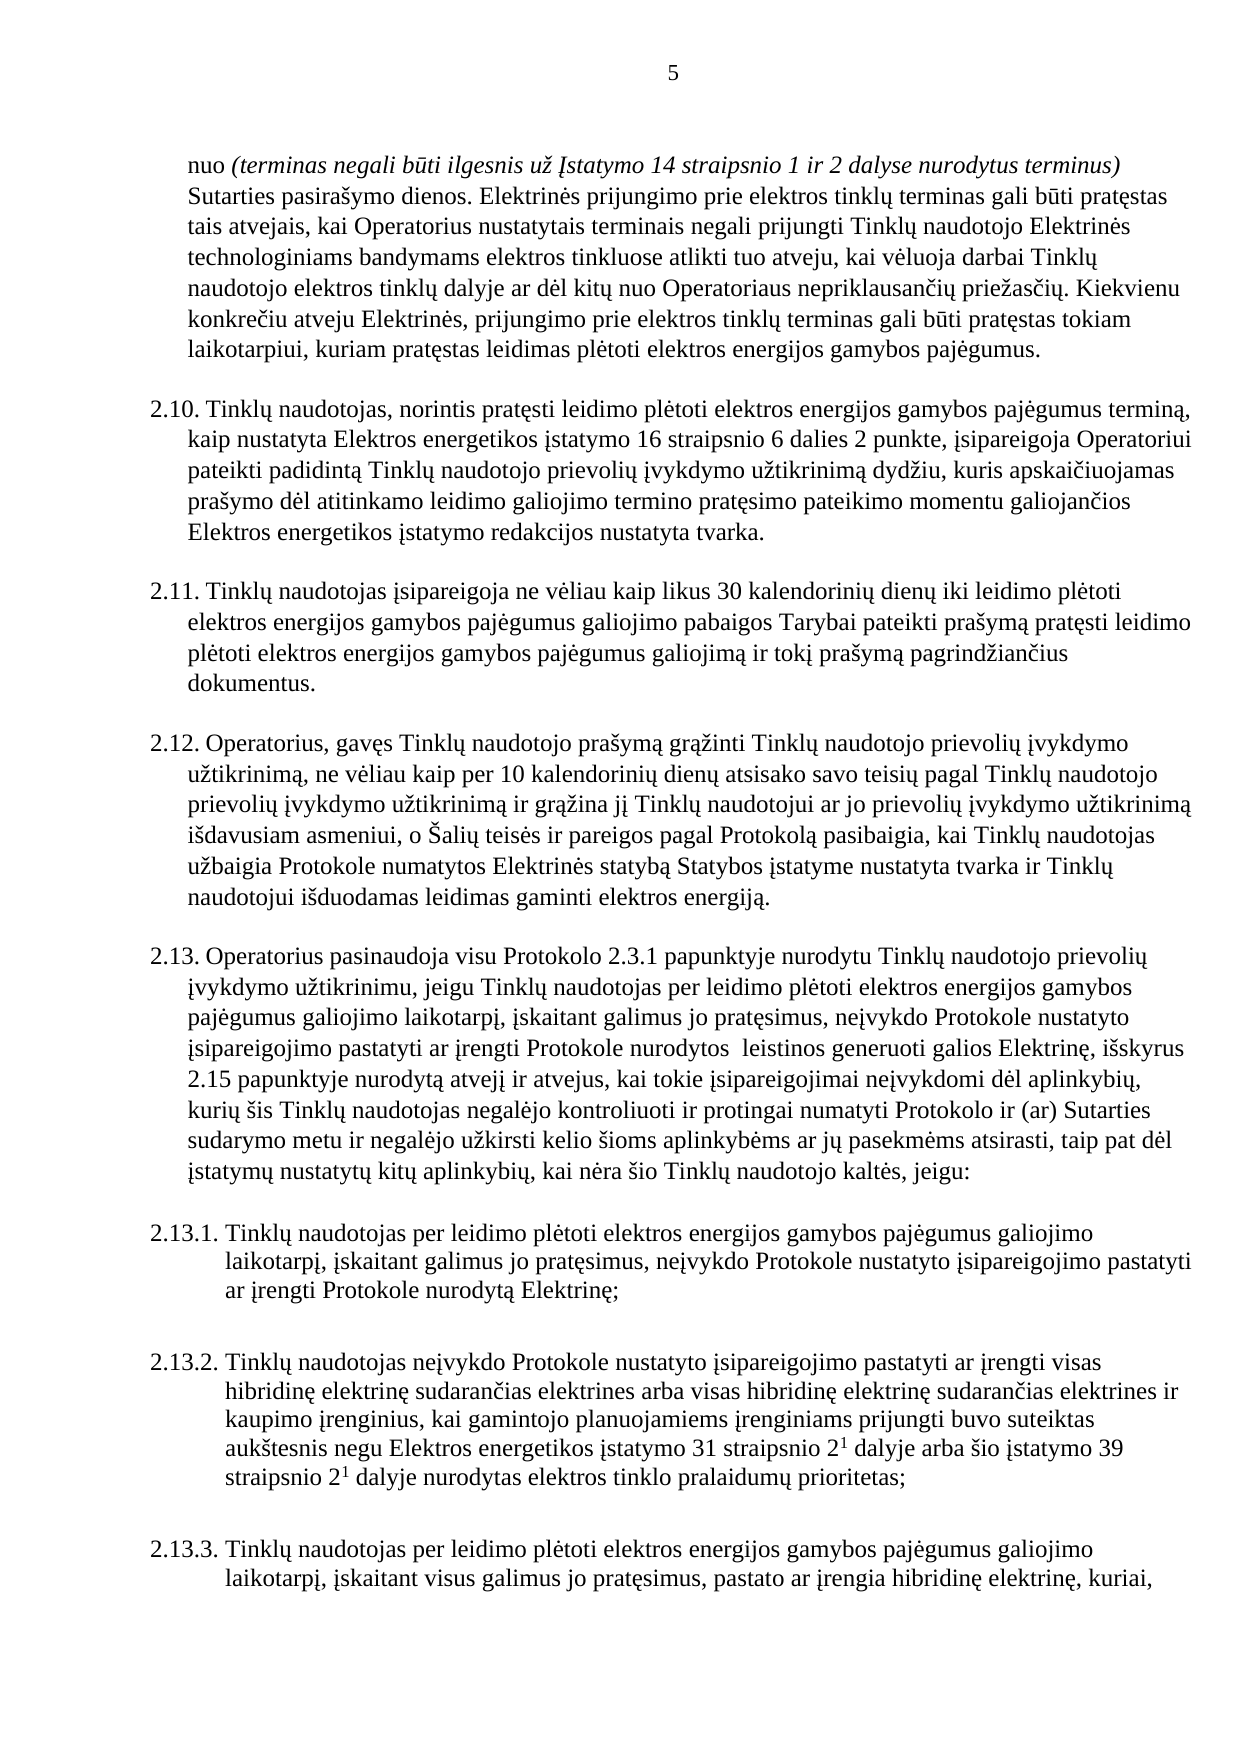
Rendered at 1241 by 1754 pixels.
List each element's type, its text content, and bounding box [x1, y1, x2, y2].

text 2.13.2. Tinklų naudotojas neįvykdo Protokole nustatyto įsipareigojimo pastatyti ar įrengti visas hibridinę elektrinę sudarančias elektrines arba visas hibridinę elektrinę sudarančias elektrines ir kaupimo įrenginius, kai gamintojo planuojamiems įrenginiams prijungti buvo suteiktas aukštesnis negu Elektros energetikos įstatymo 31 straipsnio 21 dalyje arba šio įstatymo 39 straipsnio 21 dalyje nurodytas elektros tinklo pralaidumų prioritetas; [150, 1347, 1196, 1491]
text 2.13.1. Tinklų naudotojas per leidimo plėtoti elektros energijos gamybos pajėgumus galiojimo laikotarpį, įskaitant galimus jo pratęsimus, neįvykdo Protokole nustatyto įsipareigojimo pastatyti ar įrengti Protokole nurodytą Elektrinę; [150, 1218, 1196, 1304]
text 2.13.3. Tinklų naudotojas per leidimo plėtoti elektros energijos gamybos pajėgumus galiojimo laikotarpį, įskaitant visus galimus jo pratęsimus, pastato ar įrengia hibridinę elektrinę, kuriai, [150, 1534, 1196, 1591]
text 2.13. Operatorius pasinaudoja visu Protokolo 2.3.1 papunktyje nurodytu Tinklų naudotojo prievolių įvykdymo užtikrinimu, jeigu Tinklų naudotojas per leidimo plėtoti elektros energijos gamybos pajėgumus galiojimo laikotarpį, įskaitant galimus jo pratęsimus, neįvykdo Protokole nustatyto įsipareigojimo pastatyti ar įrengti Protokole nurodytos leistinos generuoti galios Elektrinę, išskyrus 2.15 papunktyje nurodytą atvejį ir atvejus, kai tokie įsipareigojimai neįvykdomi dėl aplinkybių, kurių šis Tinklų naudotojas negalėjo kontroliuoti ir protingai numatyti Protokolo ir (ar) Sutarties sudarymo metu ir negalėjo užkirsti kelio šioms aplinkybėms ar jų pasekmėms atsirasti, taip pat dėl įstatymų nustatytų kitų aplinkybių, kai nėra šio Tinklų naudotojo kaltės, jeigu: [150, 941, 1196, 1185]
text 2.11. Tinklų naudotojas įsipareigoja ne vėliau kaip likus 30 kalendorinių dienų iki leidimo plėtoti elektros energijos gamybos pajėgumus galiojimo pabaigos Tarybai pateikti prašymą pratęsti leidimo plėtoti elektros energijos gamybos pajėgumus galiojimą ir tokį prašymą pagrindžiančius dokumentus. [150, 576, 1196, 697]
text nuo (terminas negali būti ilgesnis už Įstatymo 14 straipsnio 1 ir 2 dalyse nurodytus terminus) Sutarties pasirašymo dienos. Elektrinės prijungimo prie elektros tinklų terminas gali būti pratęstas tais atvejais, kai Operatorius nustatytais terminais negali prijungti Tinklų naudotojo Elektrinės technologiniams bandymams elektros tinkluose atlikti tuo atveju, kai vėluoja darbai Tinklų naudotojo elektros tinklų dalyje ar dėl kitų nuo Operatoriaus nepriklausančių priežasčių. Kiekvienu konkrečiu atveju Elektrinės, prijungimo prie elektros tinklų terminas gali būti pratęstas tokiam laikotarpiui, kuriam pratęstas leidimas plėtoti elektros energijos gamybos pajėgumus. [150, 150, 1196, 363]
text 2.12. Operatorius, gavęs Tinklų naudotojo prašymą grąžinti Tinklų naudotojo prievolių įvykdymo užtikrinimą, ne vėliau kaip per 10 kalendorinių dienų atsisako savo teisių pagal Tinklų naudotojo prievolių įvykdymo užtikrinimą ir grąžina jį Tinklų naudotojui ar jo prievolių įvykdymo užtikrinimą išdavusiam asmeniui, o Šalių teisės ir pareigos pagal Protokolą pasibaigia, kai Tinklų naudotojas užbaigia Protokole numatytos Elektrinės statybą Statybos įstatyme nustatyta tvarka ir Tinklų naudotojui išduodamas leidimas gaminti elektros energiją. [150, 728, 1196, 910]
text 2.10. Tinklų naudotojas, norintis pratęsti leidimo plėtoti elektros energijos gamybos pajėgumus terminą, kaip nustatyta Elektros energetikos įstatymo 16 straipsnio 6 dalies 2 punkte, įsipareigoja Operatoriui pateikti padidintą Tinklų naudotojo prievolių įvykdymo užtikrinimą dydžiu, kuris apskaičiuojamas prašymo dėl atitinkamo leidimo galiojimo termino pratęsimo pateikimo momentu galiojančios Elektros energetikos įstatymo redakcijos nustatyta tvarka. [150, 394, 1196, 546]
